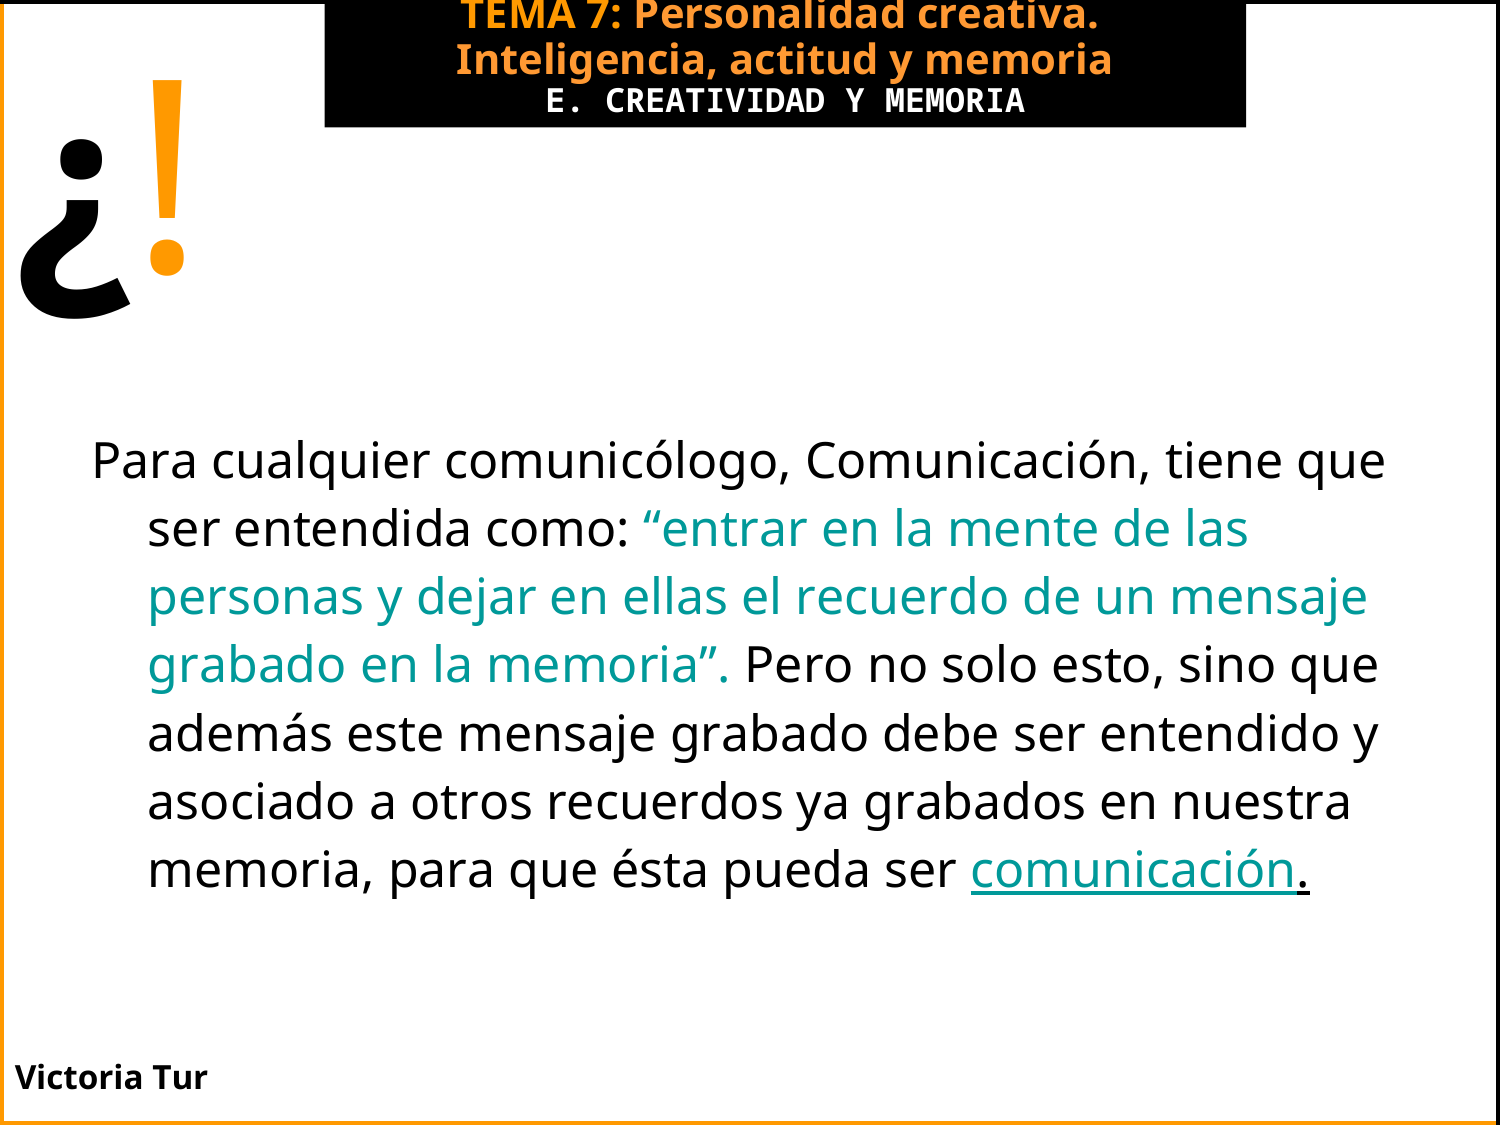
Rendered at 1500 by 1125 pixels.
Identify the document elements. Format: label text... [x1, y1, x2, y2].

title [75, 45, 1426, 233]
list Para cualquier comunicólogo, Comunicación, tiene que ser entendida como: “entrar en la mente de las personas y dejar en ellas el recuerdo de un mensaje grabado en la memoria”. Pero no solo esto, sino que además este mensaje grabado debe ser entendido y asociado a otros recuerdos ya grabados en nuestra memoria, para que ésta pueda ser comunicación. [76, 255, 1427, 998]
